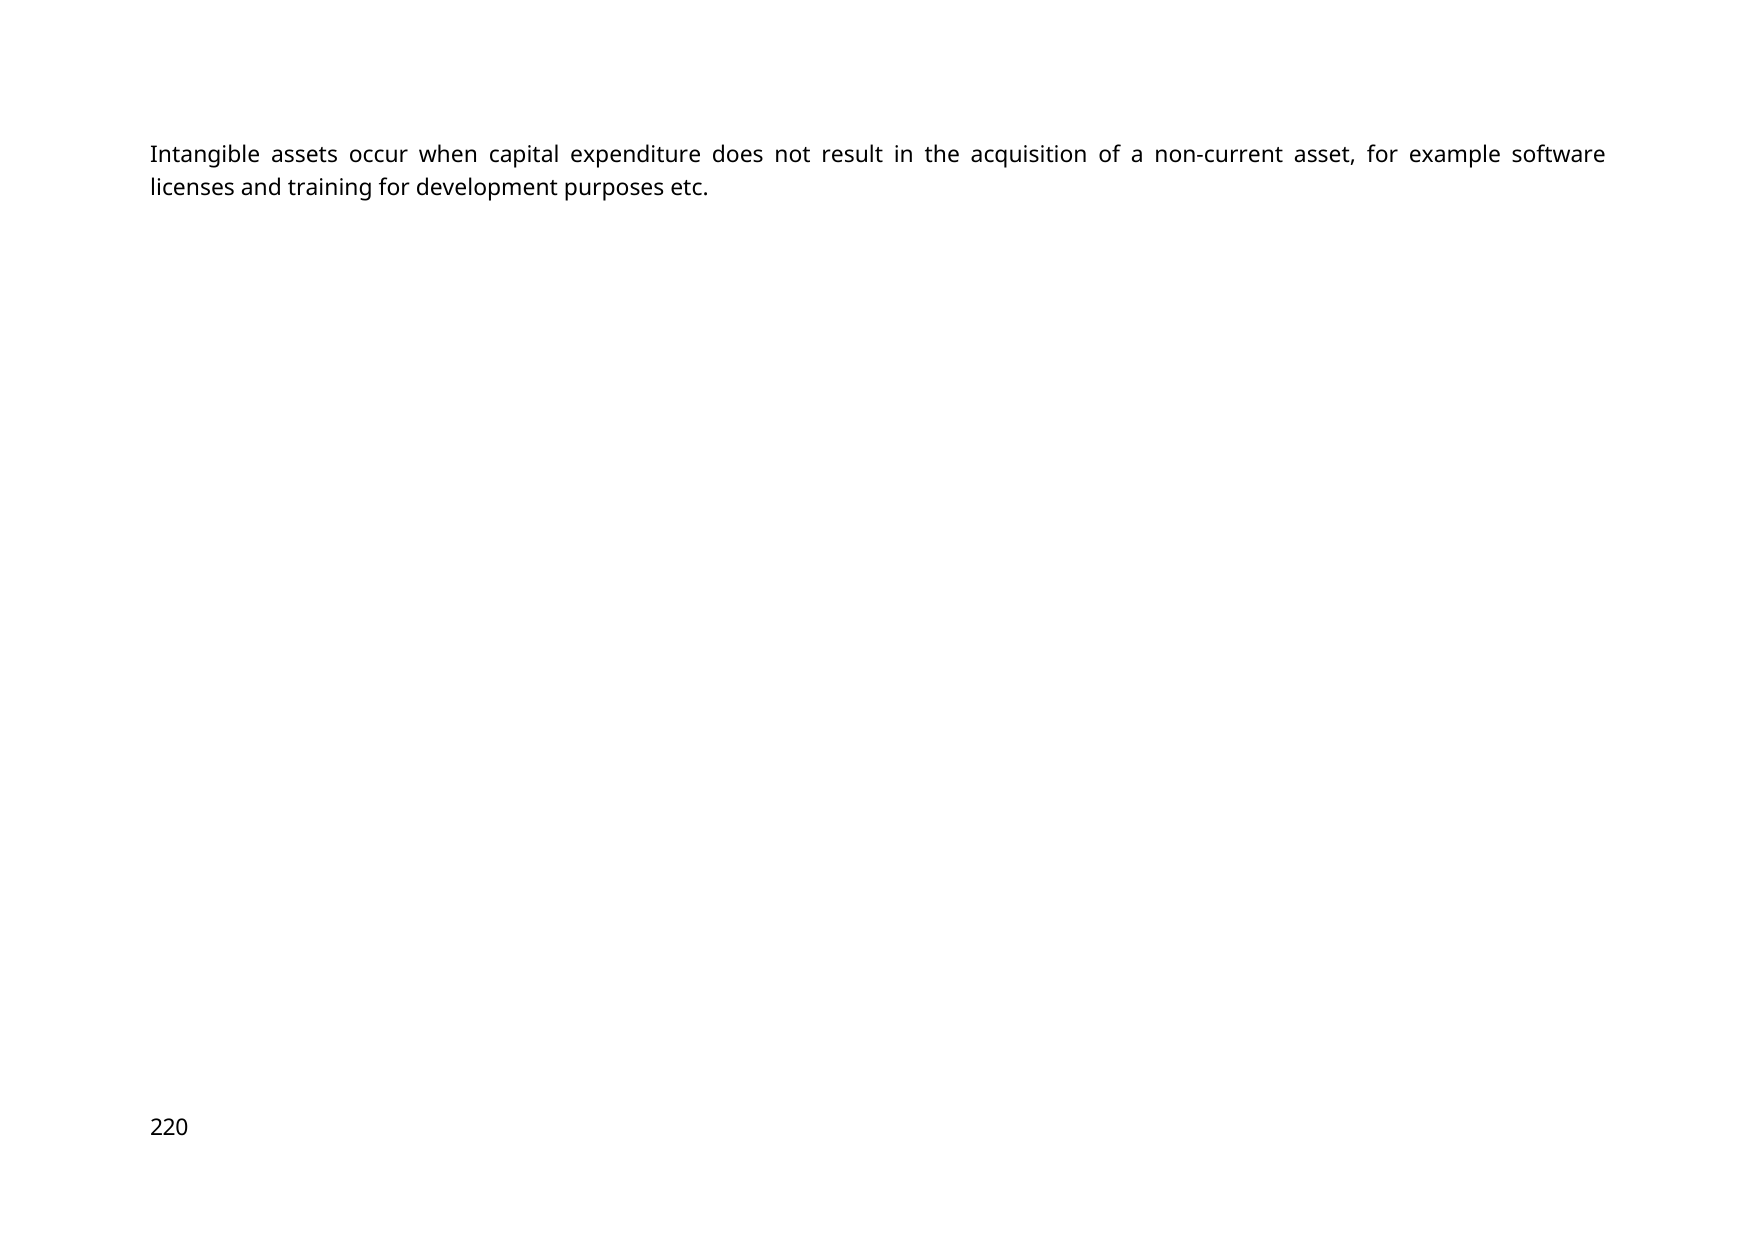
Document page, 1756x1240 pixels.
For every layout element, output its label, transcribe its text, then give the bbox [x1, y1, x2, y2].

text Intangible assets occur when capital expenditure does not result in the acquisition of a non-current asset, for example software licenses and training for development purposes etc. [150, 137, 1606, 202]
